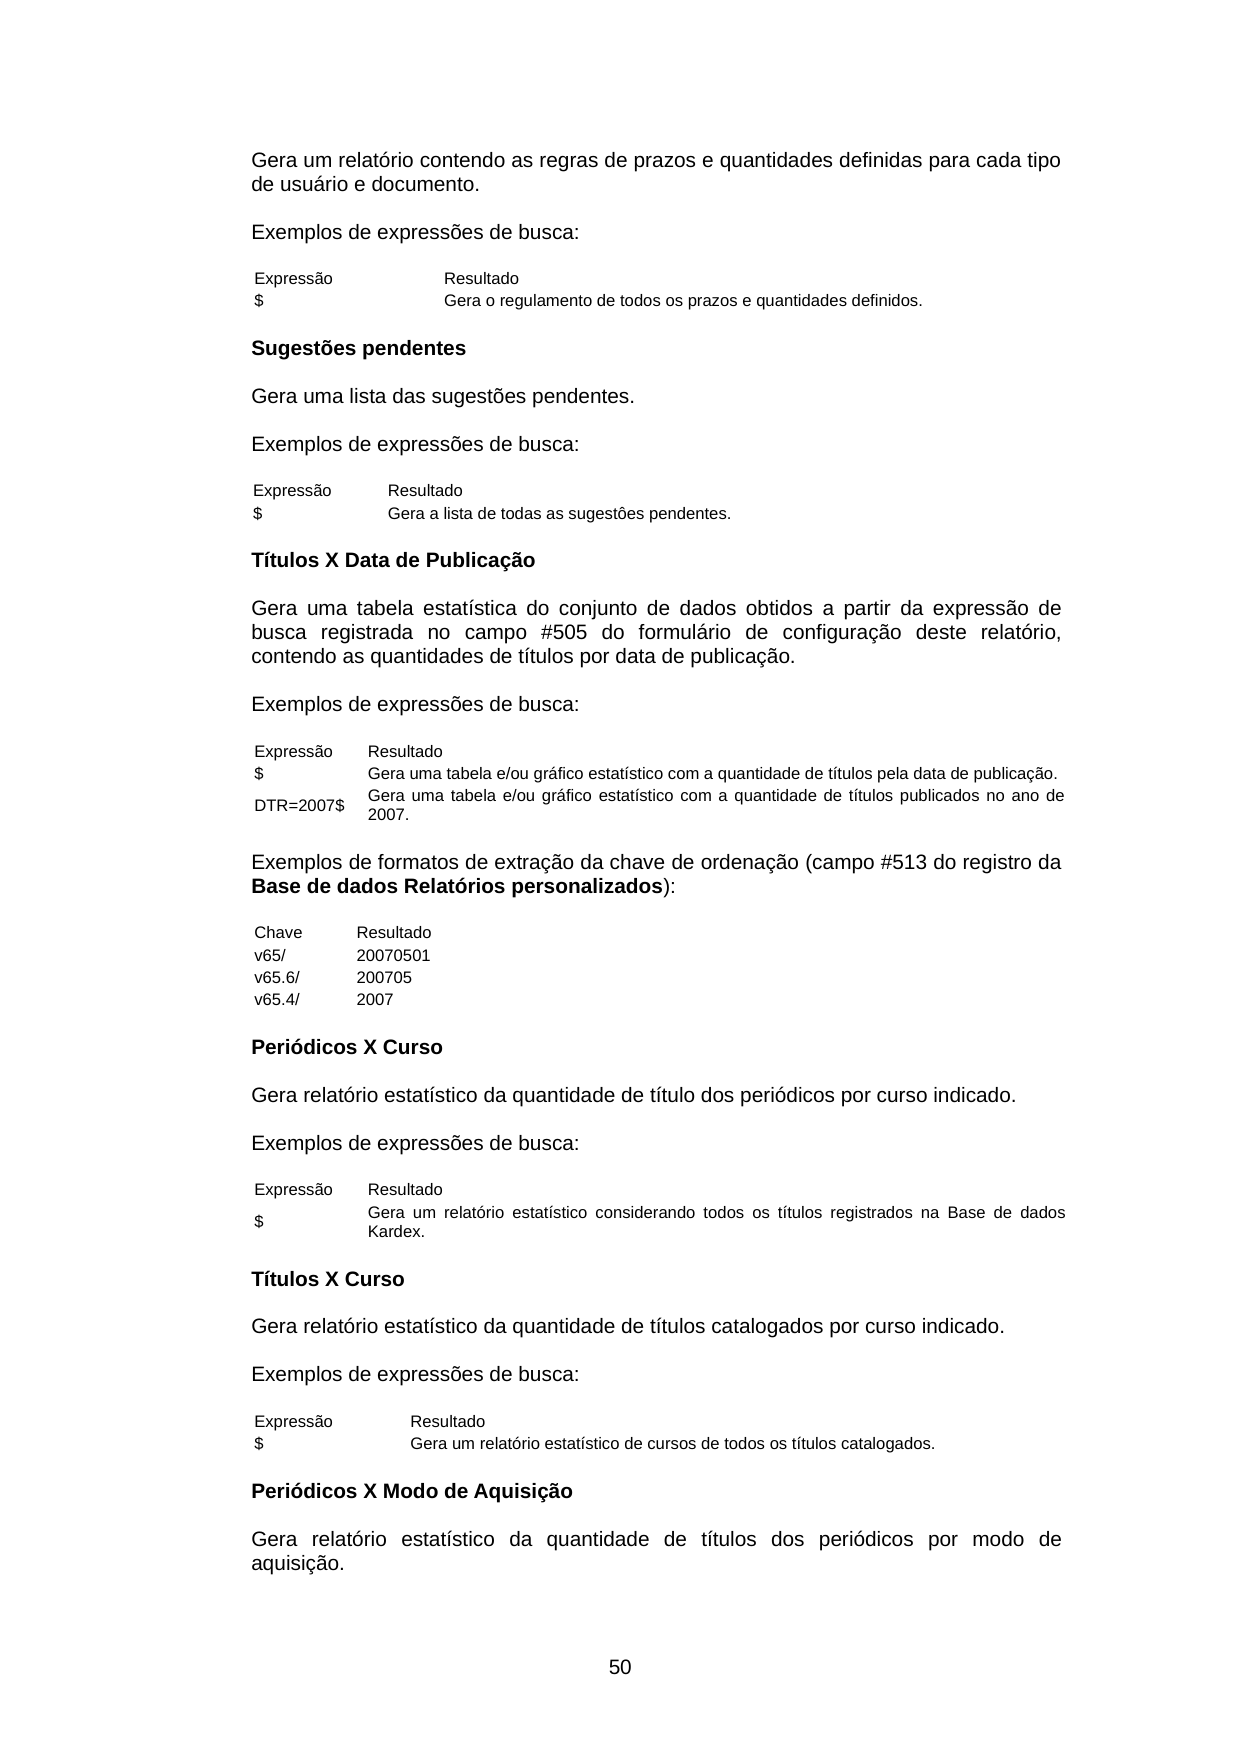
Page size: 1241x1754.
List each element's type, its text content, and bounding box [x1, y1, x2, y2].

table_header Resultado [386, 480, 877, 502]
table_header Expressão [253, 1179, 366, 1201]
table_cell 2007 [355, 989, 504, 1011]
table_header Chave [253, 922, 355, 944]
table_header Resultado [366, 1179, 1068, 1201]
table_cell $ [253, 1433, 409, 1455]
text Exemplos de formatos de extração da chave de ordenação (campo #513 do registro da Base de dados Relatórios personalizados): [251, 850, 1063, 898]
text Gera relatório estatístico da quantidade de título dos periódicos por curso indicado. [251, 1083, 1063, 1107]
text Exemplos de expressões de busca: [251, 219, 1063, 243]
table_cell Gera um relatório estatístico de cursos de todos os títulos catalogados. [409, 1433, 1068, 1455]
table_cell 200705 [355, 966, 504, 989]
table_cell Gera uma tabela e/ou gráfico estatístico com a quantidade de títulos publicados no ano de 2007. [366, 785, 1068, 826]
table_header Resultado [355, 922, 504, 944]
table_cell Gera o regulamento de todos os prazos e quantidades definidos. [443, 290, 1068, 312]
text Periódicos X Modo de Aquisição [251, 1479, 1063, 1503]
table_cell $ [253, 762, 366, 784]
table_header Expressão [253, 268, 442, 290]
table_header Expressão [253, 1410, 409, 1432]
text Títulos X Data de Publicação [251, 548, 1063, 572]
table_cell $ [253, 290, 442, 312]
table_cell Gera uma tabela e/ou gráfico estatístico com a quantidade de títulos pela data de publicação. [366, 762, 1068, 784]
table_header Expressão [253, 740, 366, 762]
text Exemplos de expressões de busca: [251, 1131, 1063, 1155]
table_header Resultado [443, 268, 1068, 290]
table_cell Gera a lista de todas as sugestôes pendentes. [386, 502, 877, 524]
table_cell $ [251, 502, 386, 524]
text Gera uma tabela estatística do conjunto de dados obtidos a partir da expressão de busca registrada no campo #505 do formulário de configuração deste relatório, contendo as quantidades de títulos por data de publicação. [251, 596, 1063, 668]
table_cell DTR=2007$ [253, 785, 366, 826]
text Gera relatório estatístico da quantidade de títulos dos periódicos por modo de aquisição. [251, 1527, 1063, 1574]
table_cell 20070501 [355, 944, 504, 966]
table_cell v65.6/ [253, 966, 355, 989]
table_cell v65.4/ [253, 989, 355, 1011]
table_header Expressão [251, 480, 386, 502]
table_cell $ [253, 1201, 366, 1242]
table_cell Gera um relatório estatístico considerando todos os títulos registrados na Base de dados Kardex. [366, 1201, 1068, 1242]
text Gera um relatório contendo as regras de prazos e quantidades definidas para cada tipo de usuário e documento. [251, 148, 1063, 196]
text Periódicos X Curso [251, 1035, 1063, 1059]
text Sugestões pendentes [251, 336, 1063, 360]
table_cell v65/ [253, 944, 355, 966]
text Exemplos de expressões de busca: [251, 432, 1063, 456]
text Gera relatório estatístico da quantidade de títulos catalogados por curso indicado. [251, 1314, 1063, 1338]
text Títulos X Curso [251, 1266, 1063, 1290]
table_header Resultado [409, 1410, 1068, 1432]
text Gera uma lista das sugestões pendentes. [251, 384, 1063, 408]
text Exemplos de expressões de busca: [251, 1362, 1063, 1386]
text Exemplos de expressões de busca: [251, 692, 1063, 716]
table_header Resultado [366, 740, 1068, 762]
